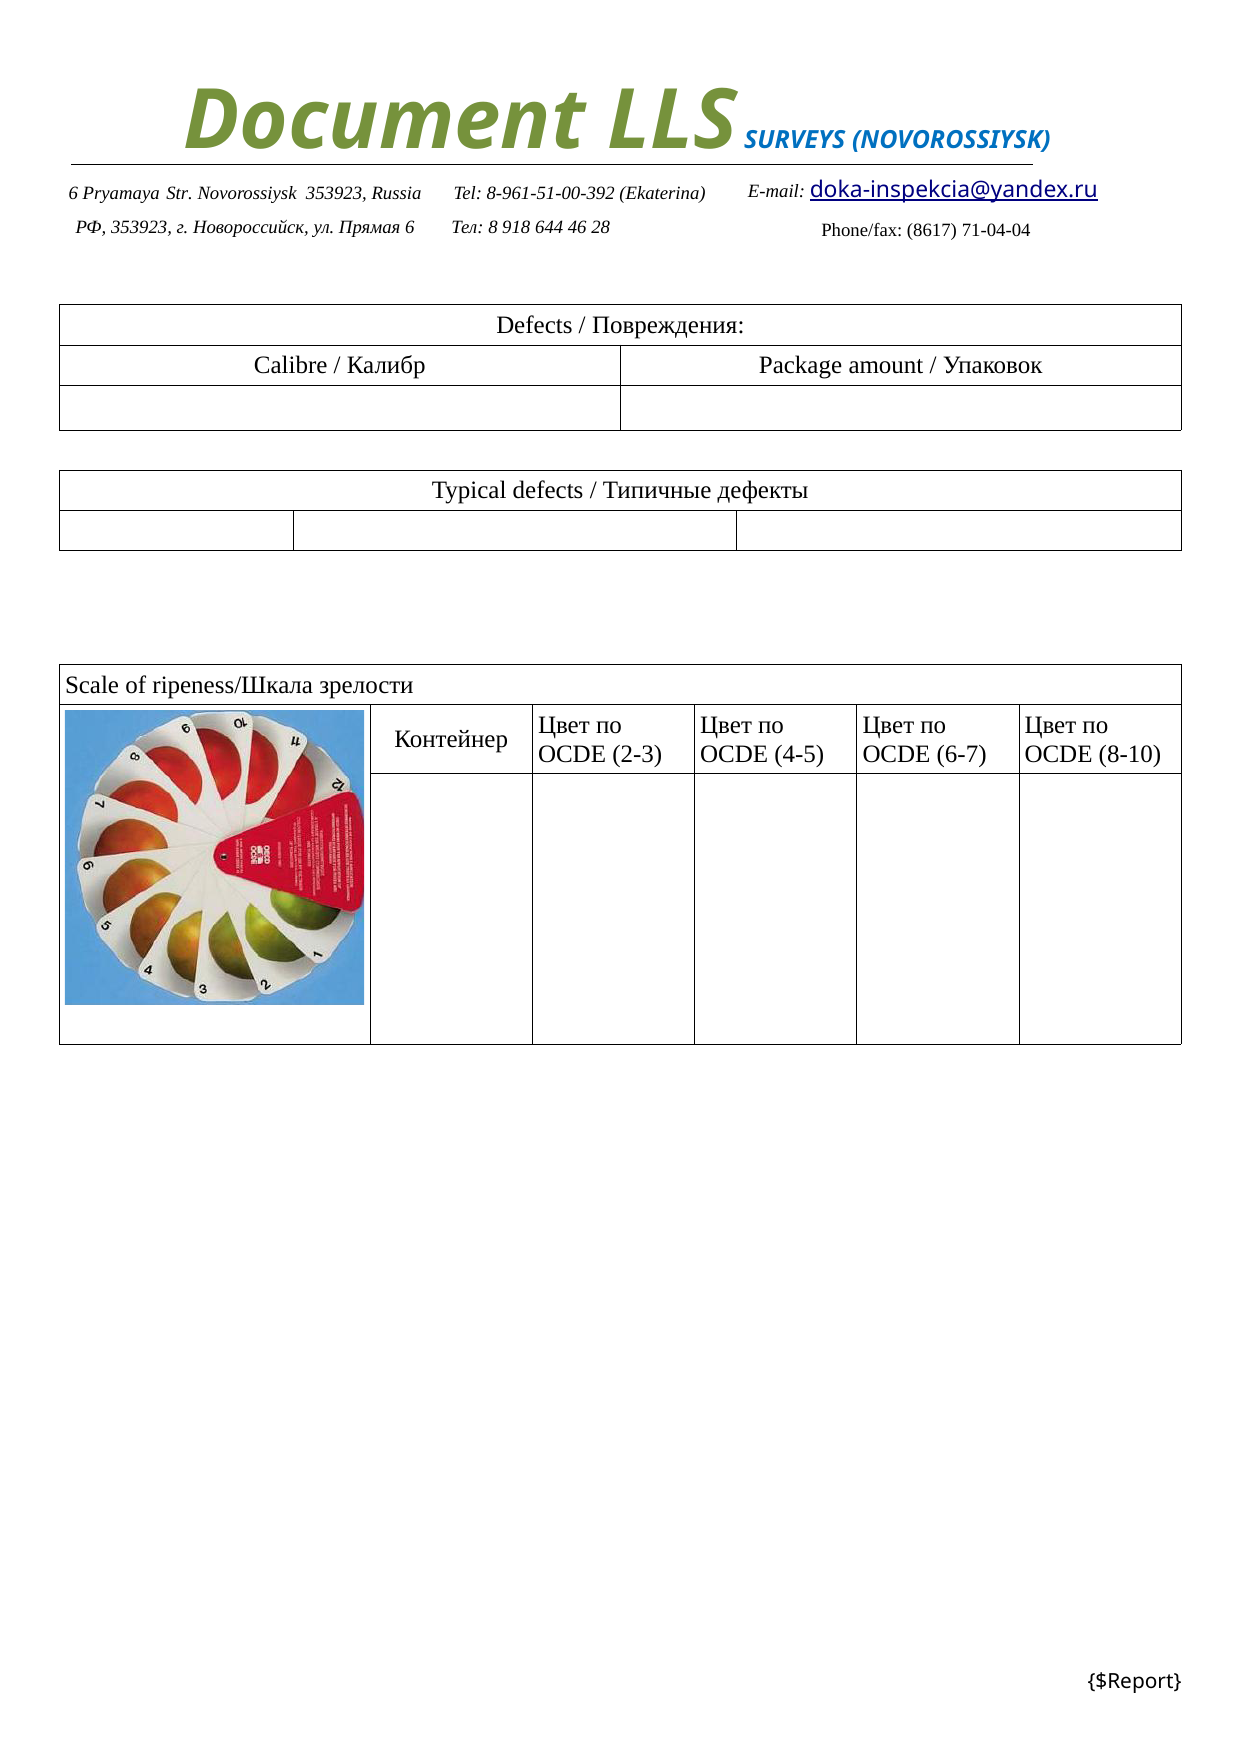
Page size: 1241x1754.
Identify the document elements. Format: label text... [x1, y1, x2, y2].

table_cell Цвет по OCDE (4-5) [695, 705, 856, 773]
table_cell [60, 705, 370, 1044]
table_cell [60, 386, 620, 430]
table_header Scale of ripeness/Шкала зрелости [60, 665, 1181, 704]
table_cell [294, 511, 736, 550]
table_cell Цвет по OCDE (8-10) [1020, 705, 1181, 773]
table_header [59, 630, 1181, 664]
table_cell [371, 774, 532, 1044]
table_cell Цвет по OCDE (2-3) [533, 705, 694, 773]
table_cell [60, 511, 293, 550]
table_cell [695, 774, 856, 1044]
table_cell [1020, 774, 1181, 1044]
table_cell Defects / Повреждения: [60, 305, 1181, 344]
table_cell [857, 774, 1019, 1044]
table_cell [737, 511, 1181, 550]
table_cell [621, 386, 1181, 430]
table_cell Package amount / Упаковок [621, 346, 1181, 385]
table_cell [533, 774, 694, 1044]
table_cell Calibre / Калибр [60, 346, 620, 385]
table_header Typical defects / Типичные дефекты [60, 471, 1181, 510]
table_cell Контейнер [371, 705, 532, 773]
table_cell Цвет по OCDE (6-7) [857, 705, 1019, 773]
